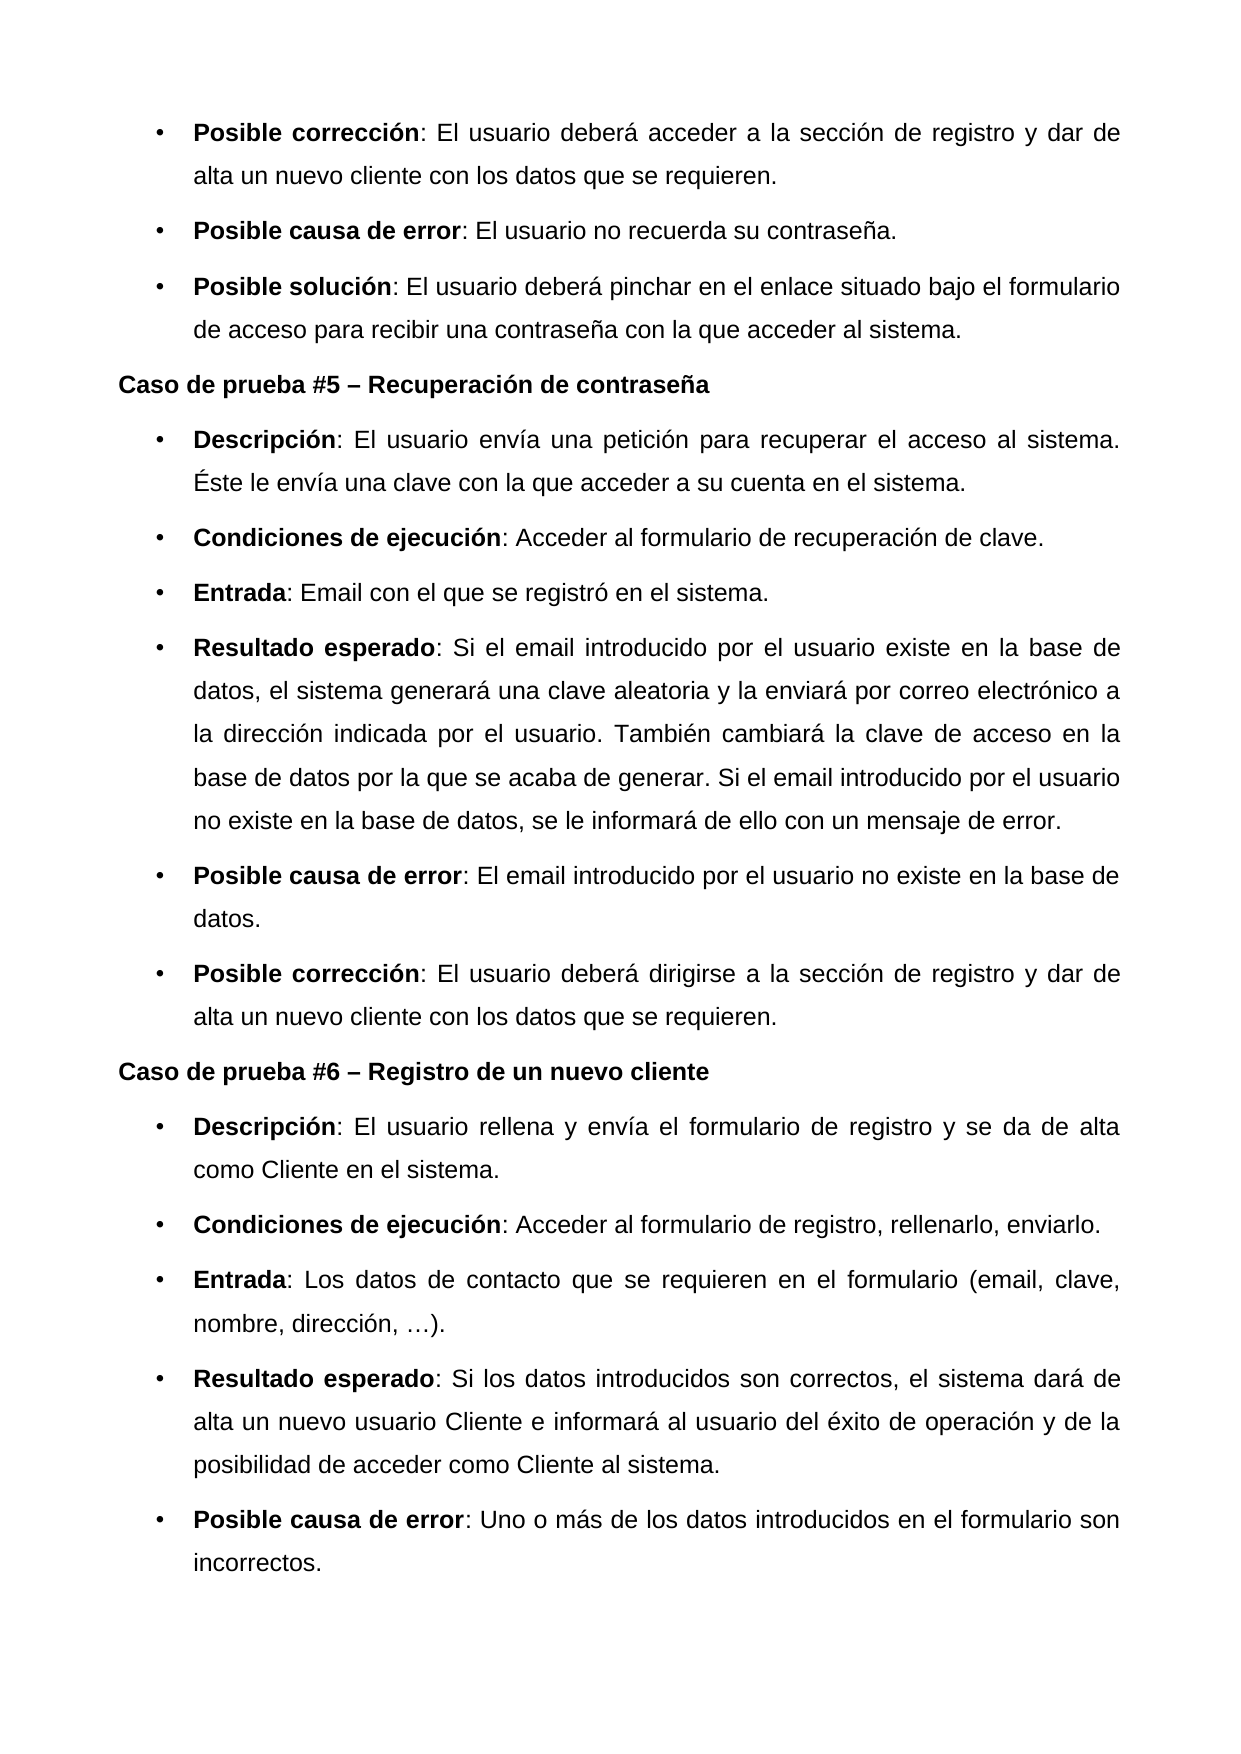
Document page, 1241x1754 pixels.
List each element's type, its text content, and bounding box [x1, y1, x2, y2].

list Posible solución: El usuario deberá pinchar en el enlace situado bajo el formulario de acceso para recibir una contraseña con la que acceder al sistema. [156, 271, 1122, 343]
list Posible causa de error: Uno o más de los datos introducidos en el formulario son incorrectos. [156, 1505, 1122, 1577]
list Entrada: Los datos de contacto que se requieren en el formulario (email, clave, nombre, dirección, …). [156, 1266, 1122, 1337]
list Posible causa de error: El email introducido por el usuario no existe en la base de datos. [156, 861, 1122, 933]
list Resultado esperado: Si el email introducido por el usuario existe en la base de datos, el sistema generará una clave aleatoria y la enviará por correo electrónico a la dirección indicada por el usuario. También cambiará la clave de acceso en la base de datos por la que se acaba de generar. Si el email introducido por el usuario no existe en la base de datos, se le informará de ello con un mensaje de error. [156, 633, 1122, 834]
list Condiciones de ejecución: Acceder al formulario de recuperación de clave. [156, 523, 1122, 552]
text Caso de prueba #5 – Recuperación de contraseña [118, 370, 1122, 398]
list Posible causa de error: El usuario no recuerda su contraseña. [156, 216, 1122, 245]
list Entrada: Email con el que se registró en el sistema. [156, 578, 1122, 607]
text Caso de prueba #6 – Registro de un nuevo cliente [118, 1057, 1122, 1086]
list Descripción: El usuario envía una petición para recuperar el acceso al sistema. Éste le envía una clave con la que acceder a su cuenta en el sistema. [156, 425, 1122, 497]
list Resultado esperado: Si los datos introducidos son correctos, el sistema dará de alta un nuevo usuario Cliente e informará al usuario del éxito de operación y de la posibilidad de acceder como Cliente al sistema. [156, 1364, 1122, 1479]
list Condiciones de ejecución: Acceder al formulario de registro, rellenarlo, enviarlo. [156, 1210, 1122, 1239]
list Posible corrección: El usuario deberá dirigirse a la sección de registro y dar de alta un nuevo cliente con los datos que se requieren. [156, 959, 1122, 1031]
list Posible corrección: El usuario deberá acceder a la sección de registro y dar de alta un nuevo cliente con los datos que se requieren. [156, 118, 1122, 190]
list Descripción: El usuario rellena y envía el formulario de registro y se da de alta como Cliente en el sistema. [156, 1112, 1122, 1184]
